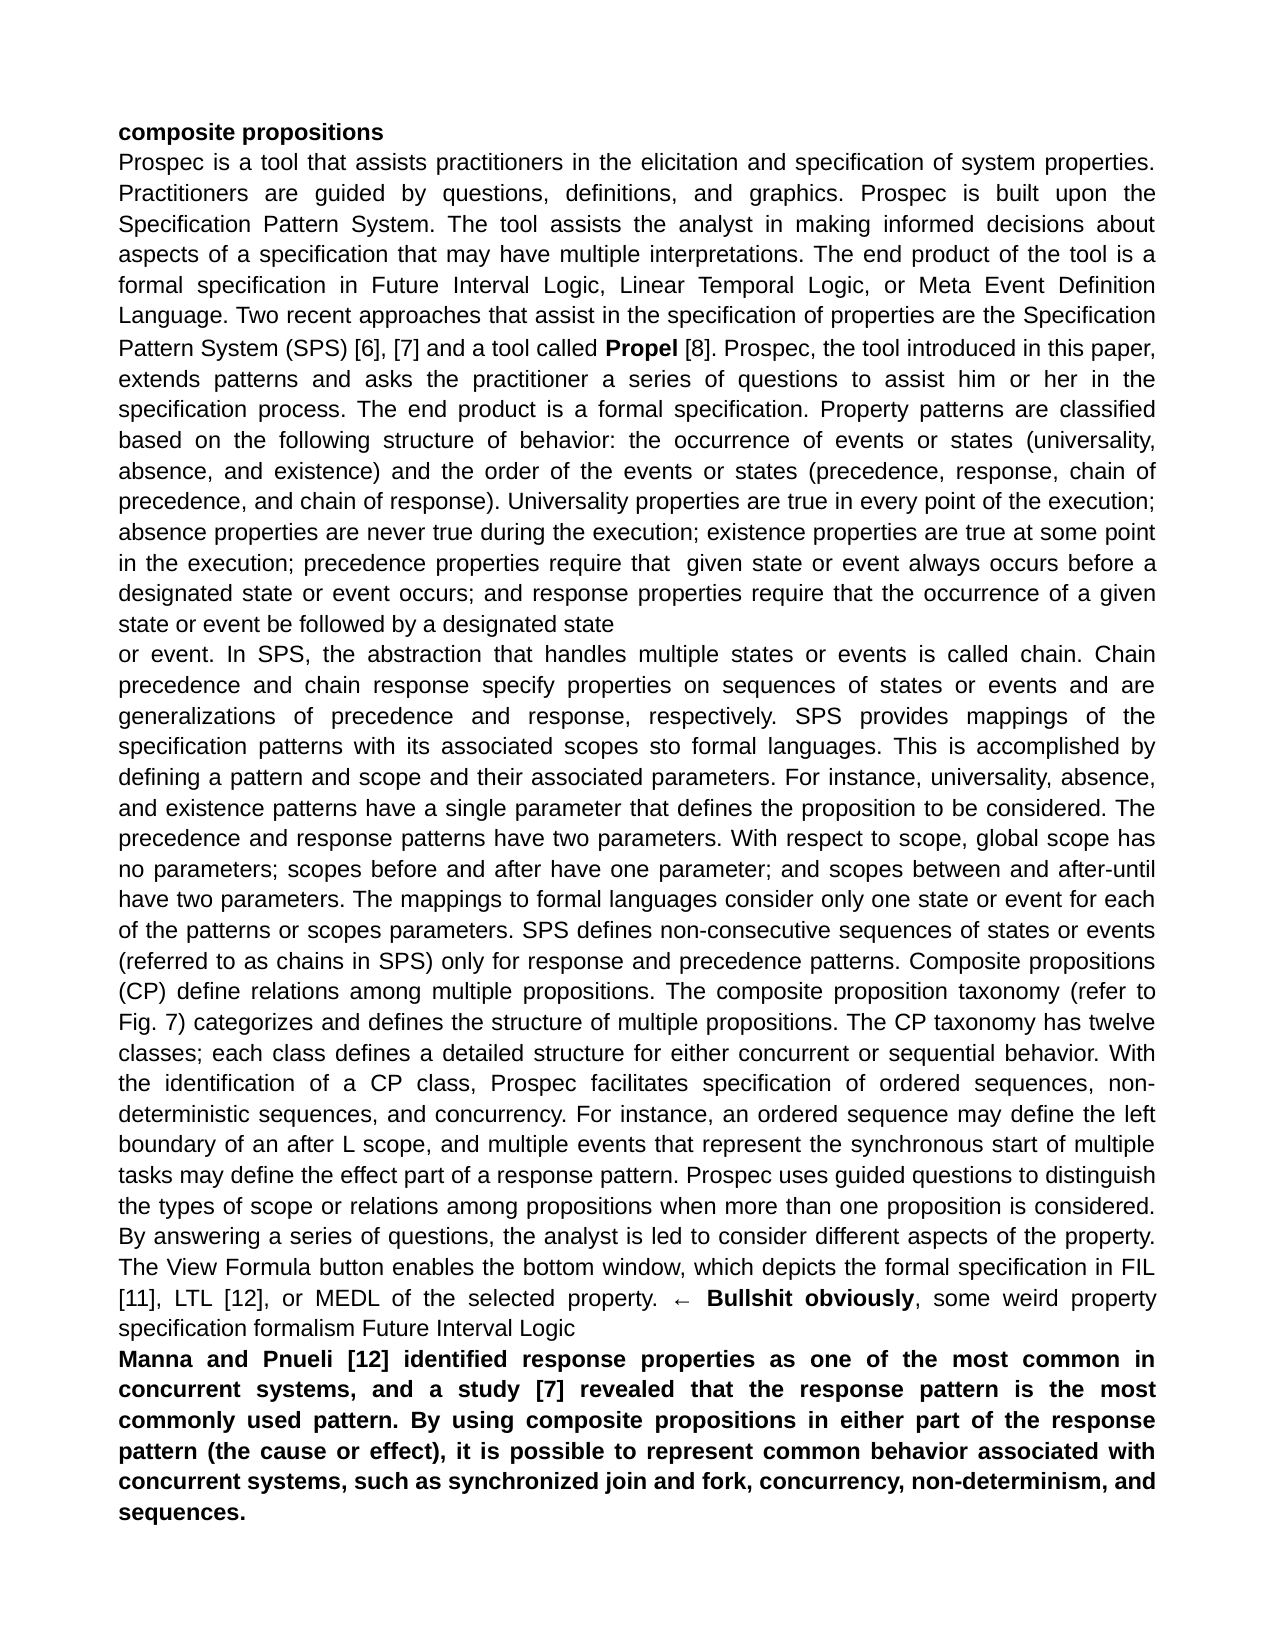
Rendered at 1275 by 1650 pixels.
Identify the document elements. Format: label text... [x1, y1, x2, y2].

text Prospec is a tool that assists practitioners in the elicitation and specification of system properties. Practitioners are guided by questions, definitions, and graphics. Prospec is built upon the Specification Pattern System. The tool assists the analyst in making informed decisions about aspects of a specification that may have multiple interpretations. The end product of the tool is a formal specification in Future Interval Logic, Linear Temporal Logic, or Meta Event Definition Language. Two recent approaches that assist in the specification of properties are the Specification Pattern System (SPS) [6], [7] and a tool called Propel [8]. Prospec, the tool introduced in this paper, extends patterns and asks the practitioner a series of questions to assist him or her in the specification process. The end product is a formal specification. Property patterns are classified based on the following structure of behavior: the occurrence of events or states (universality, absence, and existence) and the order of the events or states (precedence, response, chain of precedence, and chain of response). Universality properties are true in every point of the execution; absence properties are never true during the execution; existence properties are true at some point in the execution; precedence properties require that given state or event always occurs before a designated state or event occurs; and response properties require that the occurrence of a given state or event be followed by a designated state [118, 149, 1157, 637]
text composite propositions [118, 118, 1157, 145]
text Manna and Pnueli [12] identified response properties as one of the most common in concurrent systems, and a study [7] revealed that the response pattern is the most commonly used pattern. By using composite propositions in either part of the response pattern (the cause or effect), it is possible to represent common behavior associated with concurrent systems, such as synchronized join and fork, concurrency, non-determinism, and sequences. [118, 1345, 1157, 1525]
text or event. In SPS, the abstraction that handles multiple states or events is called chain. Chain precedence and chain response specify properties on sequences of states or events and are generalizations of precedence and response, respectively. SPS provides mappings of the specification patterns with its associated scopes sto formal languages. This is accomplished by defining a pattern and scope and their associated parameters. For instance, universality, absence, and existence patterns have a single parameter that defines the proposition to be considered. The precedence and response patterns have two parameters. With respect to scope, global scope has no parameters; scopes before and after have one parameter; and scopes between and after-until have two parameters. The mappings to formal languages consider only one state or event for each of the patterns or scopes parameters. SPS defines non-consecutive sequences of states or events (referred to as chains in SPS) only for response and precedence patterns. Composite propositions (CP) define relations among multiple propositions. The composite proposition taxonomy (refer to Fig. 7) categorizes and defines the structure of multiple propositions. The CP taxonomy has twelve classes; each class defines a detailed structure for either concurrent or sequential behavior. With the identification of a CP class, Prospec facilitates specification of ordered sequences, non-deterministic sequences, and concurrency. For instance, an ordered sequence may define the left boundary of an after L scope, and multiple events that represent the synchronous start of multiple tasks may define the effect part of a response pattern. Prospec uses guided questions to distinguish the types of scope or relations among propositions when more than one proposition is considered. By answering a series of questions, the analyst is led to consider different aspects of the property. The View Formula button enables the bottom window, which depicts the formal specification in FIL [11], LTL [12], or MEDL of the selected property. ← Bullshit obviously, some weird property specification formalism Future Interval Logic [118, 641, 1157, 1341]
